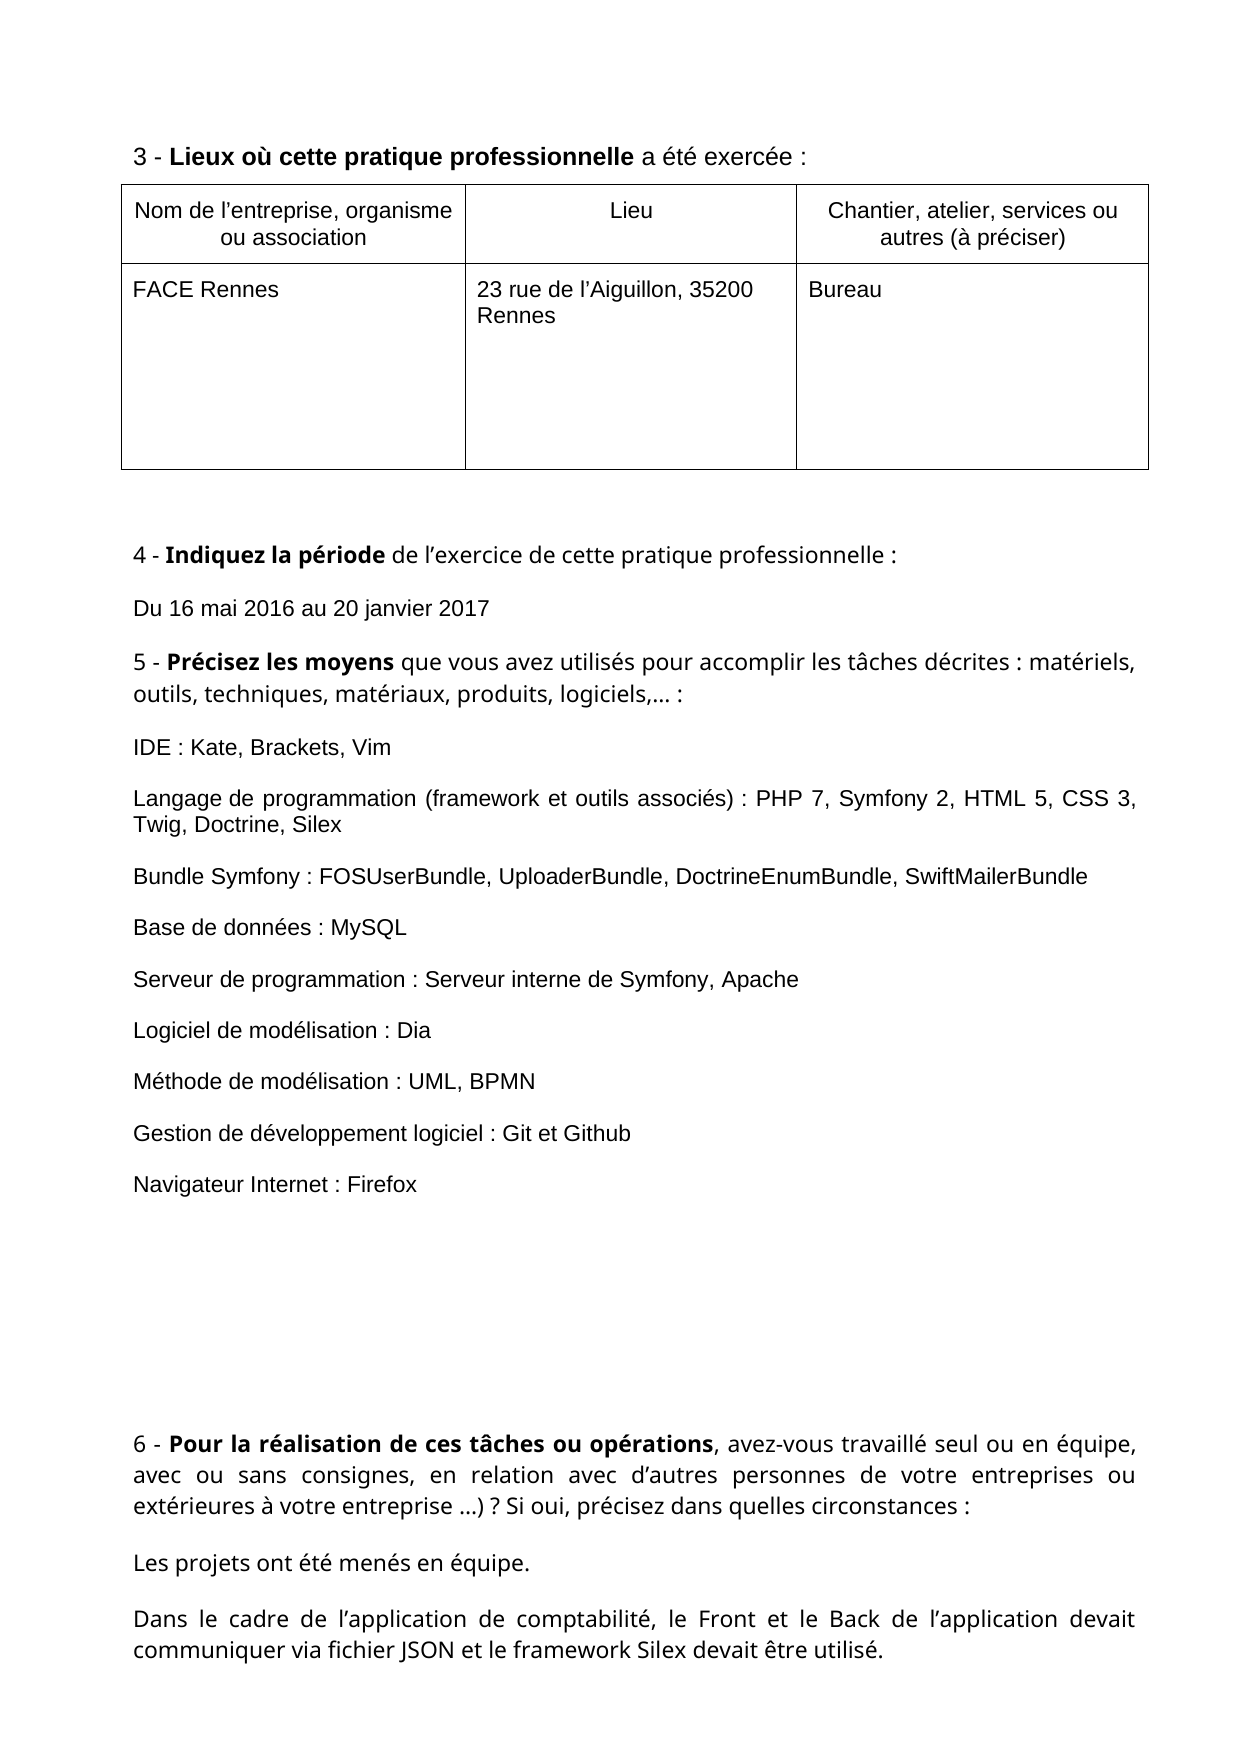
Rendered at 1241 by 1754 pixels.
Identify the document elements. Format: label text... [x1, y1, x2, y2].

table_header Nom de l’entreprise, organisme ou association [122, 185, 465, 262]
table_cell Bureau [797, 264, 1148, 469]
table_header Lieu [466, 185, 796, 262]
text 6 - Pour la réalisation de ces tâches ou opérations, avez-vous travaillé seul ou en équipe, avec ou sans consignes, en relation avec d’autres personnes de votre entreprises ou extérieures à votre entreprise …) ? Si oui, précisez dans quelles circonstances : [133, 1428, 1137, 1521]
text Serveur de programmation : Serveur interne de Symfony, Apache [133, 966, 1137, 992]
table_cell FACE Rennes [122, 264, 465, 469]
text Du 16 mai 2016 au 20 janvier 2017 [133, 595, 1137, 621]
text Logiciel de modélisation : Dia [133, 1017, 1137, 1043]
text Les projets ont été menés en équipe. [133, 1546, 1137, 1578]
text Navigateur Internet : Firefox [133, 1171, 1137, 1197]
text Gestion de développement logiciel : Git et Github [133, 1119, 1137, 1146]
text Langage de programmation (framework et outils associés) : PHP 7, Symfony 2, HTML 5, CSS 3, Twig, Doctrine, Silex [133, 785, 1137, 838]
text Méthode de modélisation : UML, BPMN [133, 1068, 1137, 1094]
table_cell 23 rue de l’Aiguillon, 35200 Rennes [466, 264, 796, 469]
text IDE : Kate, Brackets, Vim [133, 734, 1137, 760]
text 3 - Lieux où cette pratique professionnelle a été exercée : [133, 142, 1137, 171]
text Bundle Symfony : FOSUserBundle, UploaderBundle, DoctrineEnumBundle, SwiftMailerBundle [133, 863, 1137, 889]
text Dans le cadre de l’application de comptabilité, le Front et le Back de l’application devait communiquer via fichier JSON et le framework Silex devait être utilisé. [133, 1603, 1137, 1665]
text Base de données : MySQL [133, 914, 1137, 941]
text 4 - Indiquez la période de l’exercice de cette pratique professionnelle : [133, 539, 1137, 570]
text 5 - Précisez les moyens que vous avez utilisés pour accomplir les tâches décrites : matériels, outils, techniques, matériaux, produits, logiciels,… : [133, 646, 1137, 709]
table_header Chantier, atelier, services ou autres (à préciser) [797, 185, 1148, 262]
